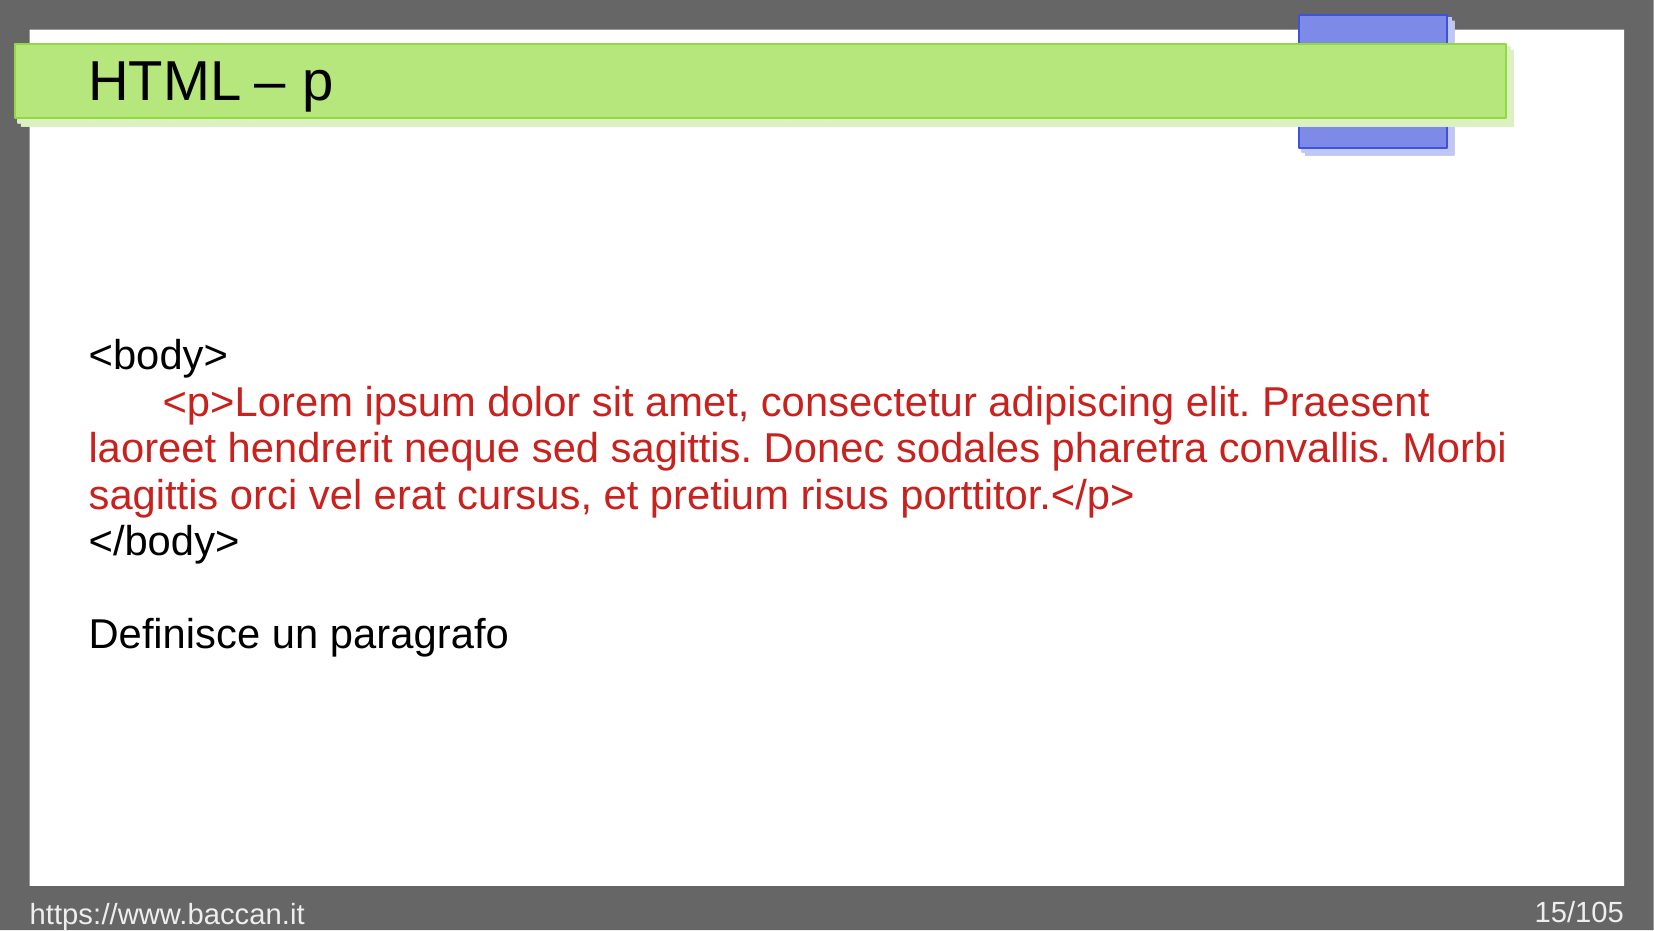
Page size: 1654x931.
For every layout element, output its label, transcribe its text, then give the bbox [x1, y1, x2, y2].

title HTML – p [88, 44, 1506, 119]
text_box <body> <p>Lorem ipsum dolor sit amet, consectetur adipiscing elit. Praesent laoreet hendrerit neque sed sagittis. Donec sodales pharetra convallis. Morbi sagittis orci vel erat cursus, et pretium risus porttitor.</p> </body> Definisce un paragrafo [88, 169, 1565, 821]
